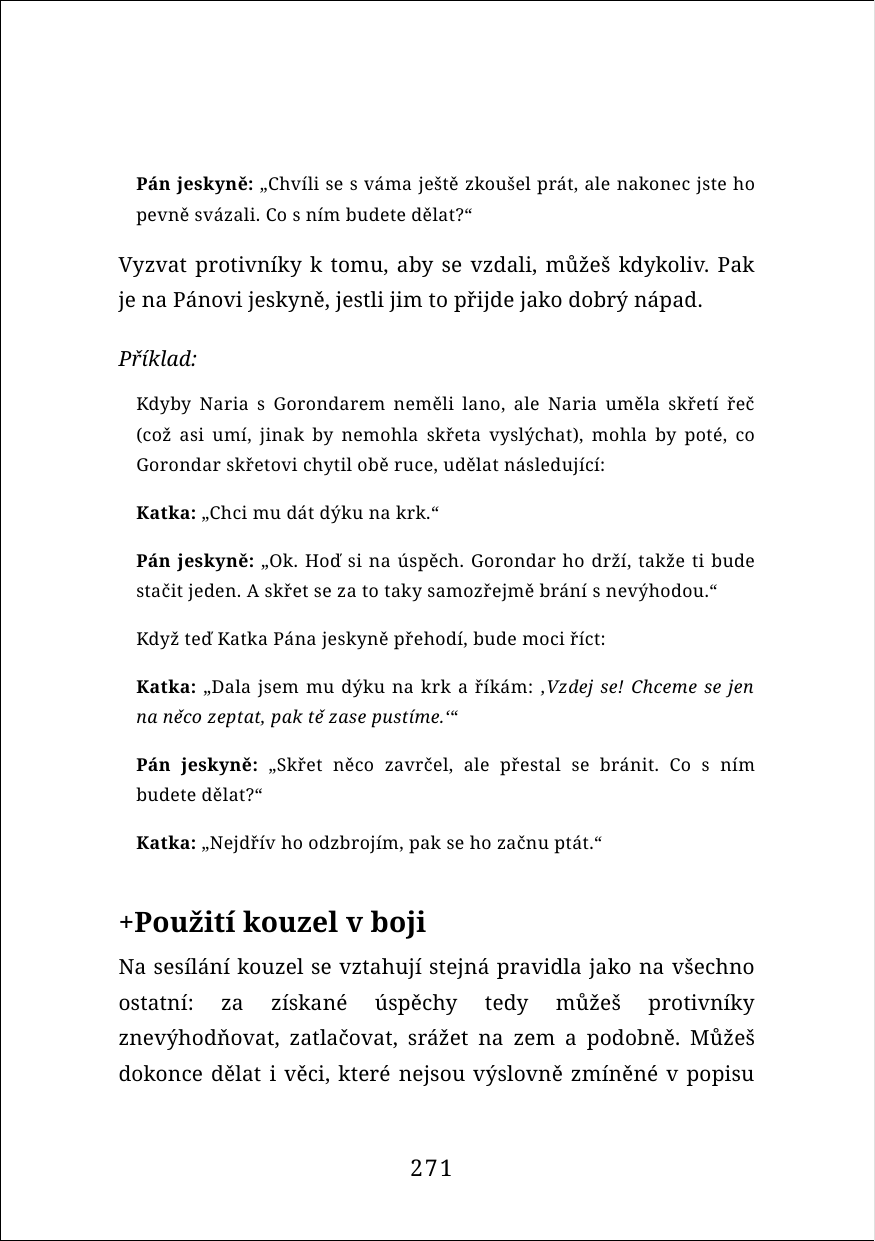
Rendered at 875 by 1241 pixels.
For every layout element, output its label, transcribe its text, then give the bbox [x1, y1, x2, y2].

text Pán jeskyně: „Chvíli se s váma ještě zkoušel prát, ale nakonec jste ho pevně svázali. Co s ním budete dělat?“ [136, 172, 756, 226]
text Vyzvat protivníky k tomu, aby se vzdali, můžeš kdykoliv. Pak je na Pánovi jeskyně, jestli jim to přijde jako dobrý nápad. [118, 250, 756, 314]
text Pán jeskyně: „Skřet něco zavrčel, ale přestal se bránit. Co s ním budete dělat?“ [136, 752, 756, 807]
text Příklad: [118, 344, 756, 373]
text Katka: „Nejdřív ho odzbrojím, pak se ho začnu ptát.“ [136, 830, 756, 854]
subtitle +Použití kouzel v boji [118, 902, 756, 940]
text Když teď Katka Pána jeskyně přehodí, bude moci říct: [136, 626, 756, 650]
text Na sesílání kouzel se vztahují stejná pravidla jako na všechno ostatní: za získané úspěchy tedy můžeš protivníky znevýhodňovat, zatlačovat, srážet na zem a podobně. Můžeš dokonce dělat i věci, které nejsou výslovně zmíněné v popisu [118, 952, 756, 1087]
text Katka: „Dala jsem mu dýku na krk a říkám: ‚Vzdej se! Chceme se jen na něco zeptat, pak tě zase pustíme.‘“ [136, 674, 756, 728]
text Pán jeskyně: „Ok. Hoď si na úspěch. Gorondar ho drží, takže ti bude stačit jeden. A skřet se za to taky samozřejmě brání s nevýhodou.“ [136, 548, 756, 602]
text Kdyby Naria s Gorondarem neměli lano, ale Naria uměla skřetí řeč (což asi umí, jinak by nemohla skřeta vyslýchat), mohla by poté, co Gorondar skřetovi chytil obě ruce, udělat následující: [136, 392, 756, 476]
text Katka: „Chci mu dát dýku na krk.“ [136, 500, 756, 524]
